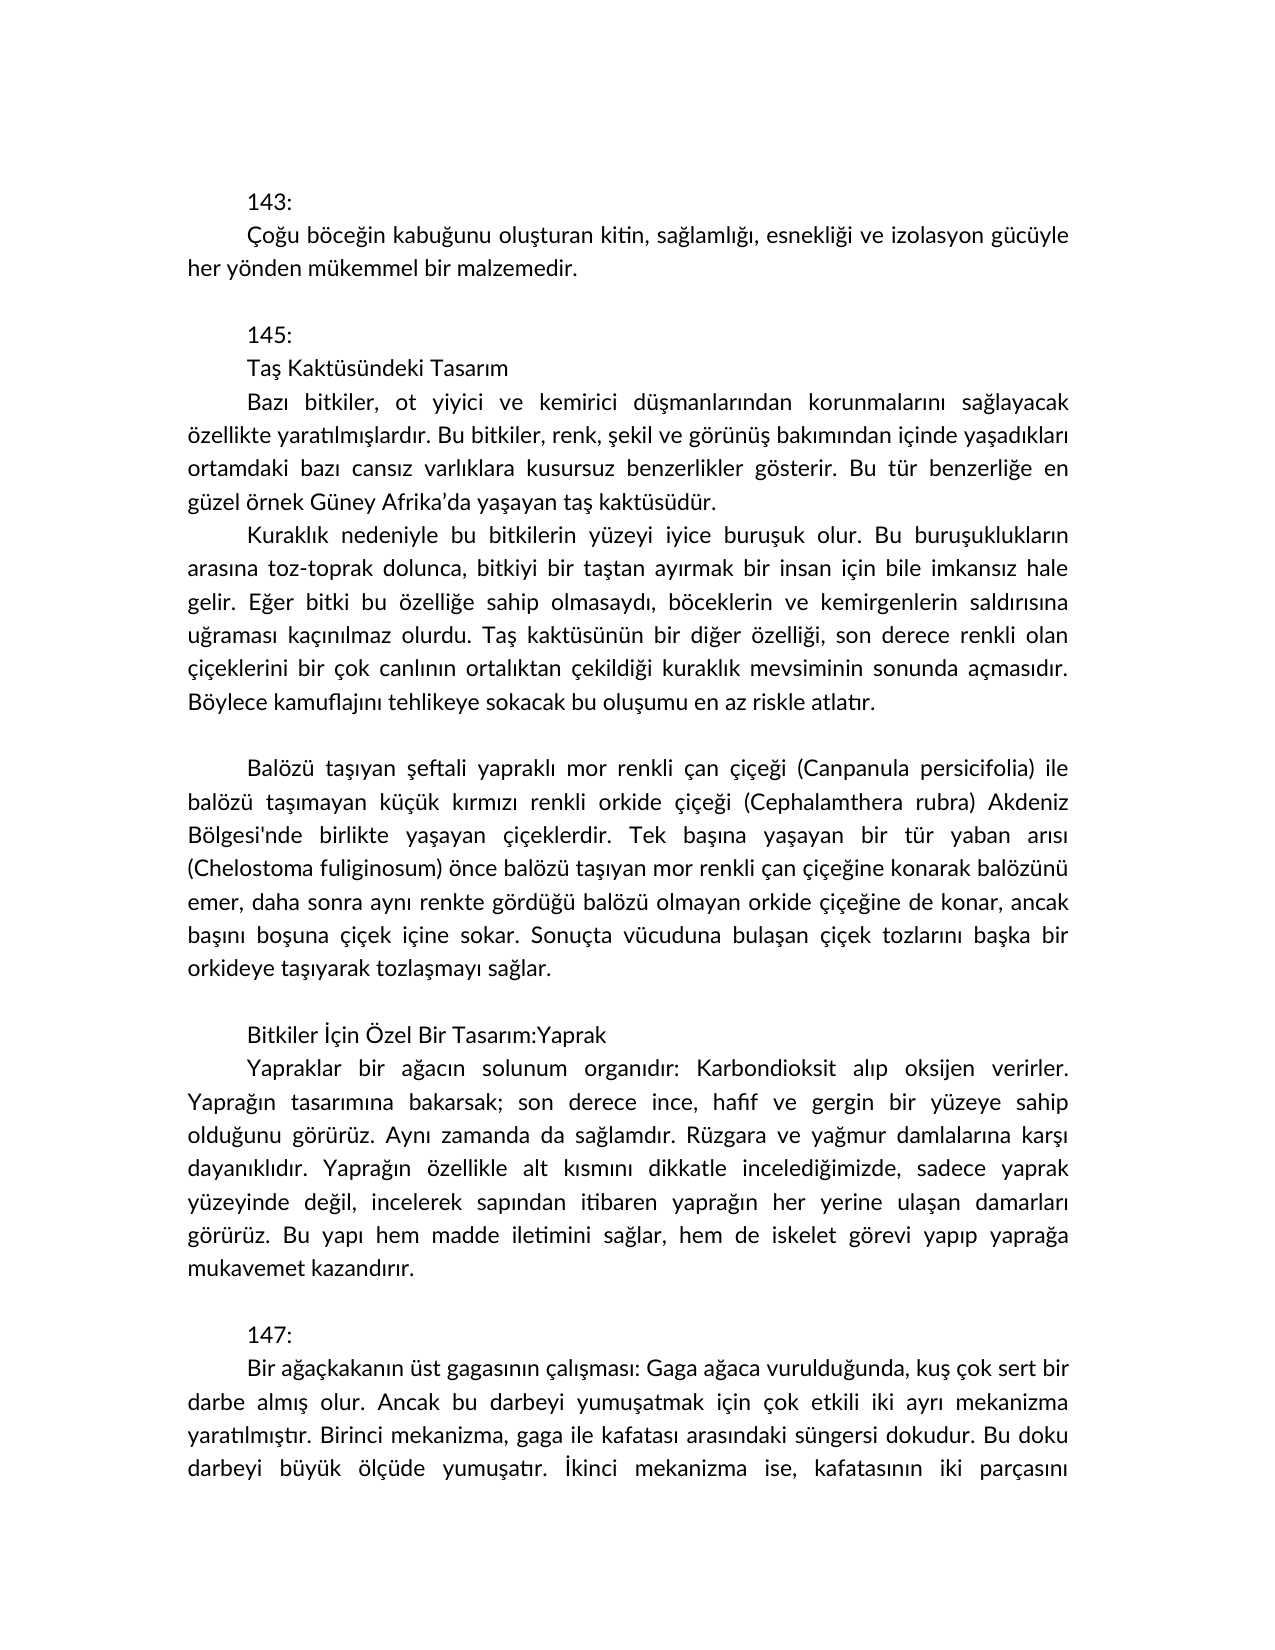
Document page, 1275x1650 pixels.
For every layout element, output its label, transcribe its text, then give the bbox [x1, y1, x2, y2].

text Çoğu böceğin kabuğunu oluşturan kitin, sağlamlığı, esnekliği ve izolasyon gücüyle her yönden mükemmel bir malzemedir. [187, 217, 1070, 283]
text Bitkiler İçin Özel Bir Tasarım:Yaprak [187, 1017, 1070, 1050]
text Balözü taşıyan şeftali yapraklı mor renkli çan çiçeği (Canpanula persicifolia) ile balözü taşımayan küçük kırmızı renkli orkide çiçeği (Cephalamthera rubra) Akdeniz Bölgesi'nde birlikte yaşayan çiçeklerdir. Tek başına yaşayan bir tür yaban arısı (Chelostoma fuliginosum) önce balözü taşıyan mor renkli çan çiçeğine konarak balözünü emer, daha sonra aynı renkte gördüğü balözü olmayan orkide çiçeğine de konar, ancak başını boşuna çiçek içine sokar. Sonuçta vücuduna bulaşan çiçek tozlarını başka bir orkideye taşıyarak tozlaşmayı sağlar. [187, 750, 1070, 983]
text Bazı bitkiler, ot yiyici ve kemirici düşmanlarından korunmalarını sağlayacak özellikte yaratılmışlardır. Bu bitkiler, renk, şekil ve görünüş bakımından içinde yaşadıkları ortamdaki bazı cansız varlıklara kusursuz benzerlikler gösterir. Bu tür benzerliğe en güzel örnek Güney Afrika’da yaşayan taş kaktüsüdür. [187, 383, 1070, 517]
text 145: [187, 317, 1070, 350]
text Kuraklık nedeniyle bu bitkilerin yüzeyi iyice buruşuk olur. Bu buruşuklukların arasına toz-toprak dolunca, bitkiyi bir taştan ayırmak bir insan için bile imkansız hale gelir. Eğer bitki bu özelliğe sahip olmasaydı, böceklerin ve kemirgenlerin saldırısına uğraması kaçınılmaz olurdu. Taş kaktüsünün bir diğer özelliği, son derece renkli olan çiçeklerini bir çok canlının ortalıktan çekildiği kuraklık mevsiminin sonunda açmasıdır. Böylece kamuflajını tehlikeye sokacak bu oluşumu en az riskle atlatır. [187, 517, 1070, 717]
text Bir ağaçkakanın üst gagasının çalışması: Gaga ağaca vurulduğunda, kuş çok sert bir darbe almış olur. Ancak bu darbeyi yumuşatmak için çok etkili iki ayrı mekanizma yaratılmıştır. Birinci mekanizma, gaga ile kafatası arasındaki süngersi dokudur. Bu doku darbeyi büyük ölçüde yumuşatır. İkinci mekanizma ise, kafatasının iki parçasını [187, 1350, 1070, 1483]
text Taş Kaktüsündeki Tasarım [187, 350, 1070, 383]
text 147: [187, 1317, 1070, 1350]
text Yapraklar bir ağacın solunum organıdır: Karbondioksit alıp oksijen verirler. Yaprağın tasarımına bakarsak; son derece ince, hafif ve gergin bir yüzeye sahip olduğunu görürüz. Aynı zamanda da sağlamdır. Rüzgara ve yağmur damlalarına karşı dayanıklıdır. Yaprağın özellikle alt kısmını dikkatle incelediğimizde, sadece yaprak yüzeyinde değil, incelerek sapından itibaren yaprağın her yerine ulaşan damarları görürüz. Bu yapı hem madde iletimini sağlar, hem de iskelet görevi yapıp yaprağa mukavemet kazandırır. [187, 1050, 1070, 1283]
text 143: [187, 183, 1070, 217]
